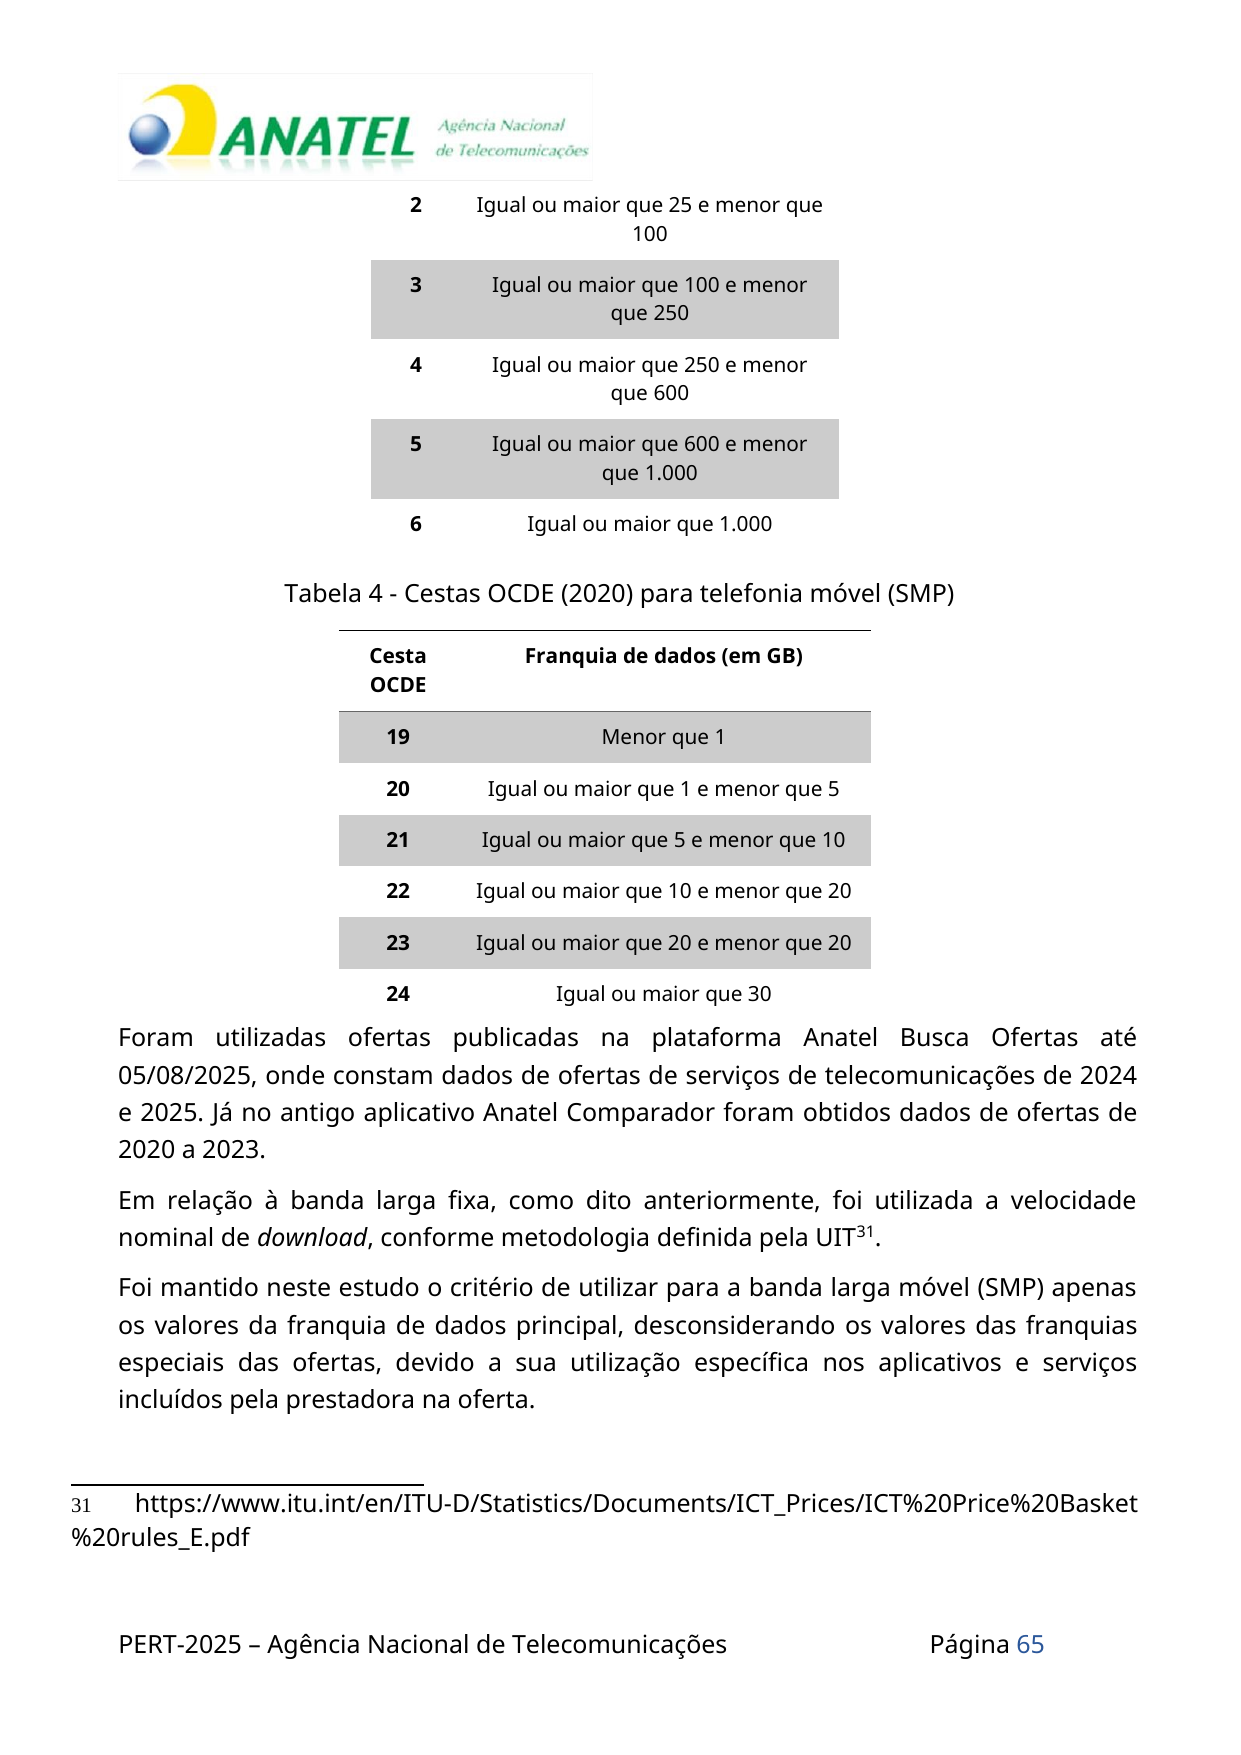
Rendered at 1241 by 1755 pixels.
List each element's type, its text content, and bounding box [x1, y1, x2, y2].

table_cell 2 [371, 181, 461, 259]
table_cell Igual ou maior que 100 e menor que 250 [461, 260, 839, 339]
table_cell Igual ou maior que 10 e menor que 20 [457, 866, 871, 917]
table_cell 24 [339, 969, 457, 1020]
table_cell 3 [371, 260, 461, 339]
table_cell Igual ou maior que 25 e menor que 100 [461, 180, 839, 259]
table_cell Igual ou maior que 20 e menor que 20 [457, 917, 871, 969]
text Em relação à banda larga fixa, como dito anteriormente, foi utilizada a velocidade nominal de download, conforme metodologia definida pela UIT. [118, 1182, 1138, 1254]
text Foram utilizadas ofertas publicadas na plataforma Anatel Busca Ofertas até 05/08/2025, onde constam dados de ofertas de serviços de telecomunicações de 2024 e 2025. Já no antigo aplicativo Anatel Comparador foram obtidos dados de ofertas de 2020 a 2023. [118, 1020, 1138, 1166]
text Tabela 4 - Cestas OCDE (2020) para telefonia móvel (SMP) [118, 576, 1121, 610]
table_cell Igual ou maior que 1.000 [461, 499, 839, 550]
table_cell Menor que 1 [457, 712, 871, 763]
table_cell 19 [339, 712, 457, 763]
table_cell Igual ou maior que 1 e menor que 5 [457, 763, 871, 814]
text Foi mantido neste estudo o critério de utilizar para a banda larga móvel (SMP) apenas os valores da franquia de dados principal, desconsiderando os valores das franquias especiais das ofertas, devido a sua utilização específica nos aplicativos e serviços incluídos pela prestadora na oferta. [118, 1270, 1138, 1416]
table_cell 20 [339, 763, 457, 814]
table_cell 4 [371, 339, 461, 419]
table_cell Igual ou maior que 30 [457, 969, 871, 1020]
table_cell Igual ou maior que 5 e menor que 10 [457, 815, 871, 866]
table_cell 6 [371, 499, 461, 550]
table_cell 5 [371, 419, 461, 499]
text https://www.itu.int/en/ITU-D/Statistics/Documents/ICT_Prices/ICT%20Price%20Basket%20rules_E.pdf [71, 1486, 1139, 1554]
table_cell 23 [339, 917, 457, 969]
table_cell 22 [339, 866, 457, 917]
table_cell Igual ou maior que 600 e menor que 1.000 [461, 419, 839, 499]
table_cell Igual ou maior que 250 e menor que 600 [461, 339, 839, 419]
table_header Franquia de dados (em GB) [457, 631, 871, 711]
table_header Cesta OCDE [339, 631, 457, 711]
table_cell 21 [339, 815, 457, 866]
